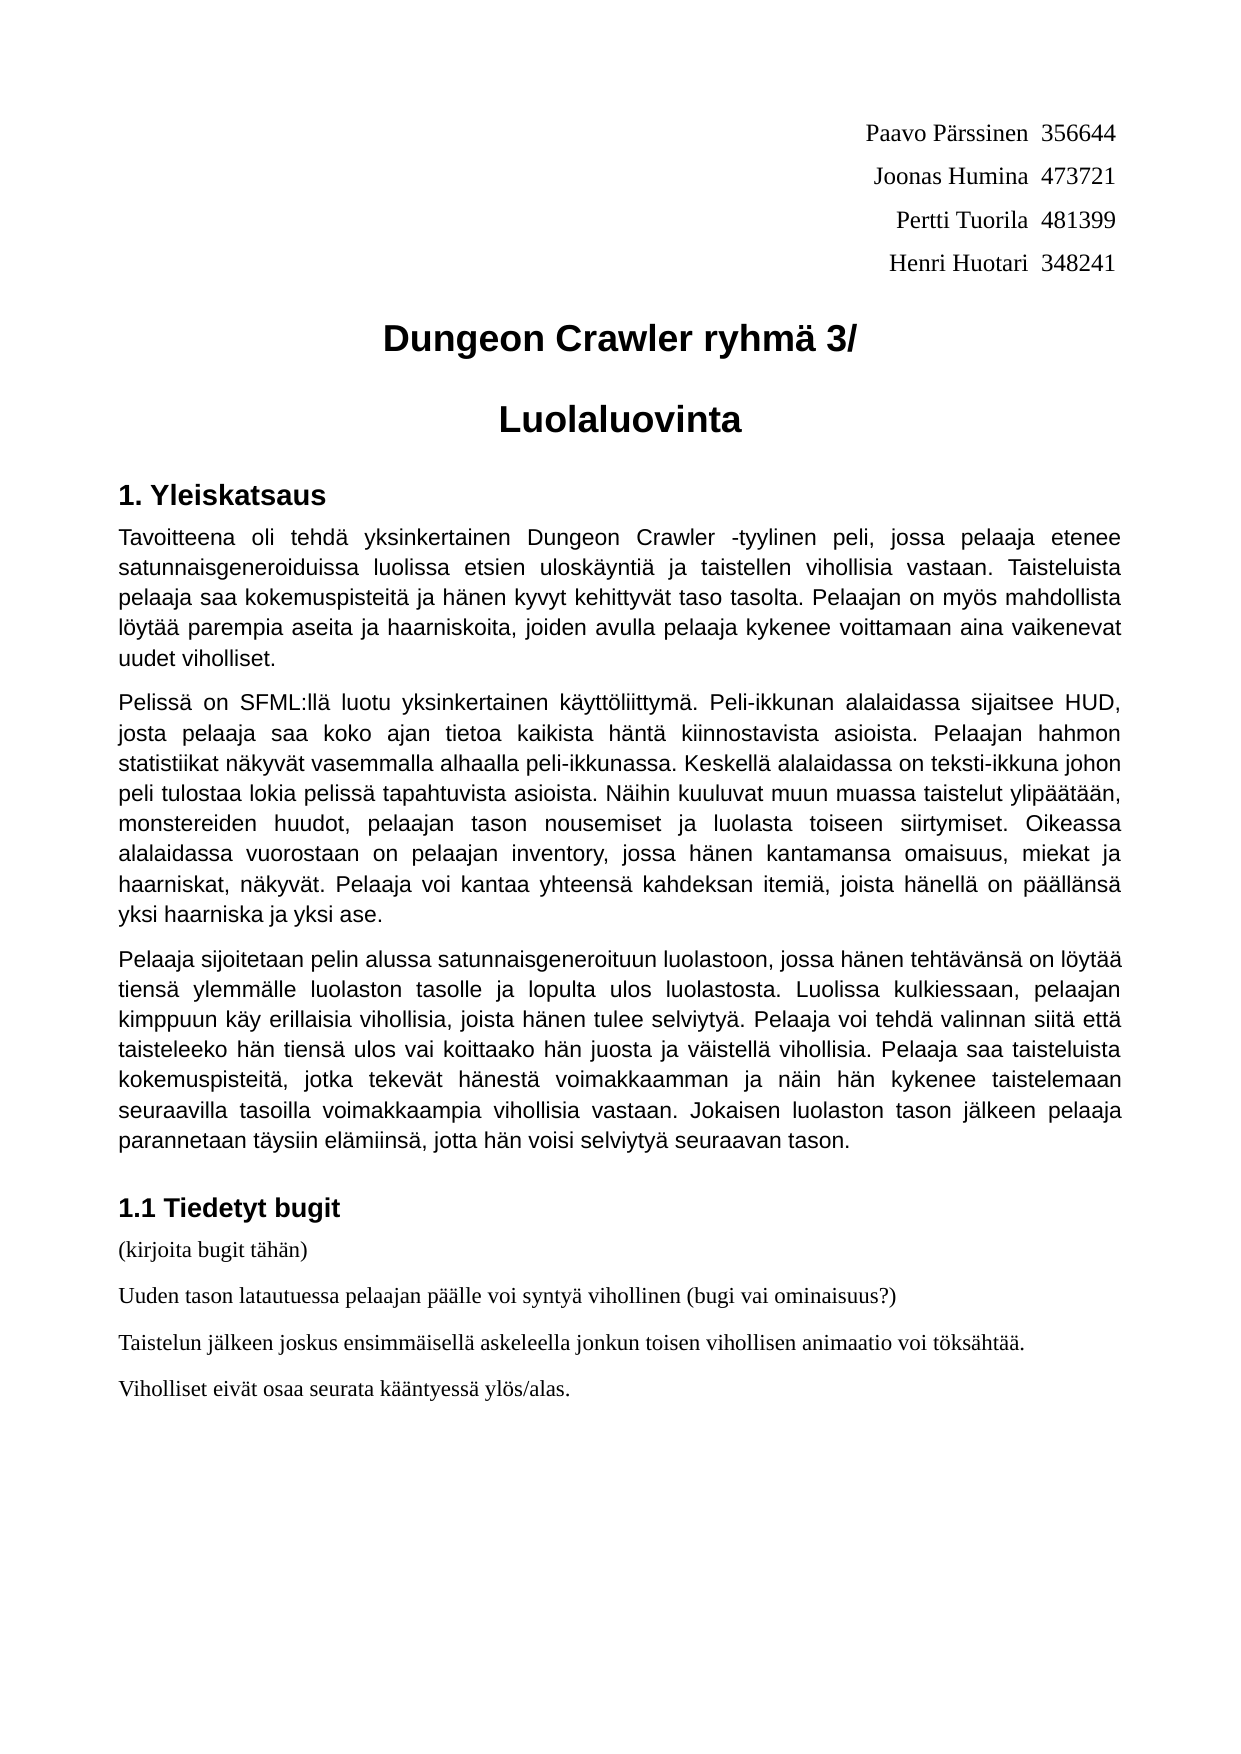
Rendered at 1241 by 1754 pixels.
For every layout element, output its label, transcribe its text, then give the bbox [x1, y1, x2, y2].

subtitle 1.1 Tiedetyt bugit [118, 1192, 1122, 1224]
text Viholliset eivät osaa seurata kääntyessä ylös/alas. [118, 1375, 1122, 1401]
text Joonas Humina 473721 [118, 161, 1122, 190]
subtitle 1. Yleiskatsaus [118, 478, 1122, 511]
text Pelissä on SFML:llä luotu yksinkertainen käyttöliittymä. Peli-ikkunan alalaidassa sijaitsee HUD, josta pelaaja saa koko ajan tietoa kaikista häntä kiinnostavista asioista. Pelaajan hahmon statistiikat näkyvät vasemmalla alhaalla peli-ikkunassa. Keskellä alalaidassa on teksti-ikkuna johon peli tulostaa lokia pelissä tapahtuvista asioista. Näihin kuuluvat muun muassa taistelut ylipäätään, monstereiden huudot, pelaajan tason nousemiset ja luolasta toiseen siirtymiset. Oikeassa alalaidassa vuorostaan on pelaajan inventory, jossa hänen kantamansa omaisuus, miekat ja haarniskat, näkyvät. Pelaaja voi kantaa yhteensä kahdeksan itemiä, joista hänellä on päällänsä yksi haarniska ja yksi ase. [118, 689, 1122, 927]
text (kirjoita bugit tähän) [118, 1236, 1122, 1263]
title Dungeon Crawler ryhmä 3/ [118, 316, 1122, 359]
text Pertti Tuorila 481399 [118, 205, 1122, 233]
text Tavoitteena oli tehdä yksinkertainen Dungeon Crawler -tyylinen peli, jossa pelaaja etenee satunnaisgeneroiduissa luolissa etsien uloskäyntiä ja taistellen vihollisia vastaan. Taisteluista pelaaja saa kokemuspisteitä ja hänen kyvyt kehittyvät taso tasolta. Pelaajan on myös mahdollista löytää parempia aseita ja haarniskoita, joiden avulla pelaaja kykenee voittamaan aina vaikenevat uudet viholliset. [118, 524, 1122, 671]
text Taistelun jälkeen joskus ensimmäisellä askeleella jonkun toisen vihollisen animaatio voi töksähtää. [118, 1328, 1122, 1355]
text Pelaaja sijoitetaan pelin alussa satunnaisgeneroituun luolastoon, jossa hänen tehtävänsä on löytää tiensä ylemmälle luolaston tasolle ja lopulta ulos luolastosta. Luolissa kulkiessaan, pelaajan kimppuun käy erillaisia vihollisia, joista hänen tulee selviytyä. Pelaaja voi tehdä valinnan siitä että taisteleeko hän tiensä ulos vai koittaako hän juosta ja väistellä vihollisia. Pelaaja saa taisteluista kokemuspisteitä, jotka tekevät hänestä voimakkaamman ja näin hän kykenee taistelemaan seuraavilla tasoilla voimakkaampia vihollisia vastaan. Jokaisen luolaston tason jälkeen pelaaja parannetaan täysiin elämiinsä, jotta hän voisi selviytyä seuraavan tason. [118, 946, 1122, 1153]
text Uuden tason latautuessa pelaajan päälle voi syntyä vihollinen (bugi vai ominaisuus?) [118, 1282, 1122, 1309]
text Paavo Pärssinen 356644 [118, 118, 1122, 147]
title Luolaluovinta [118, 397, 1122, 440]
text Henri Huotari 348241 [118, 248, 1122, 277]
